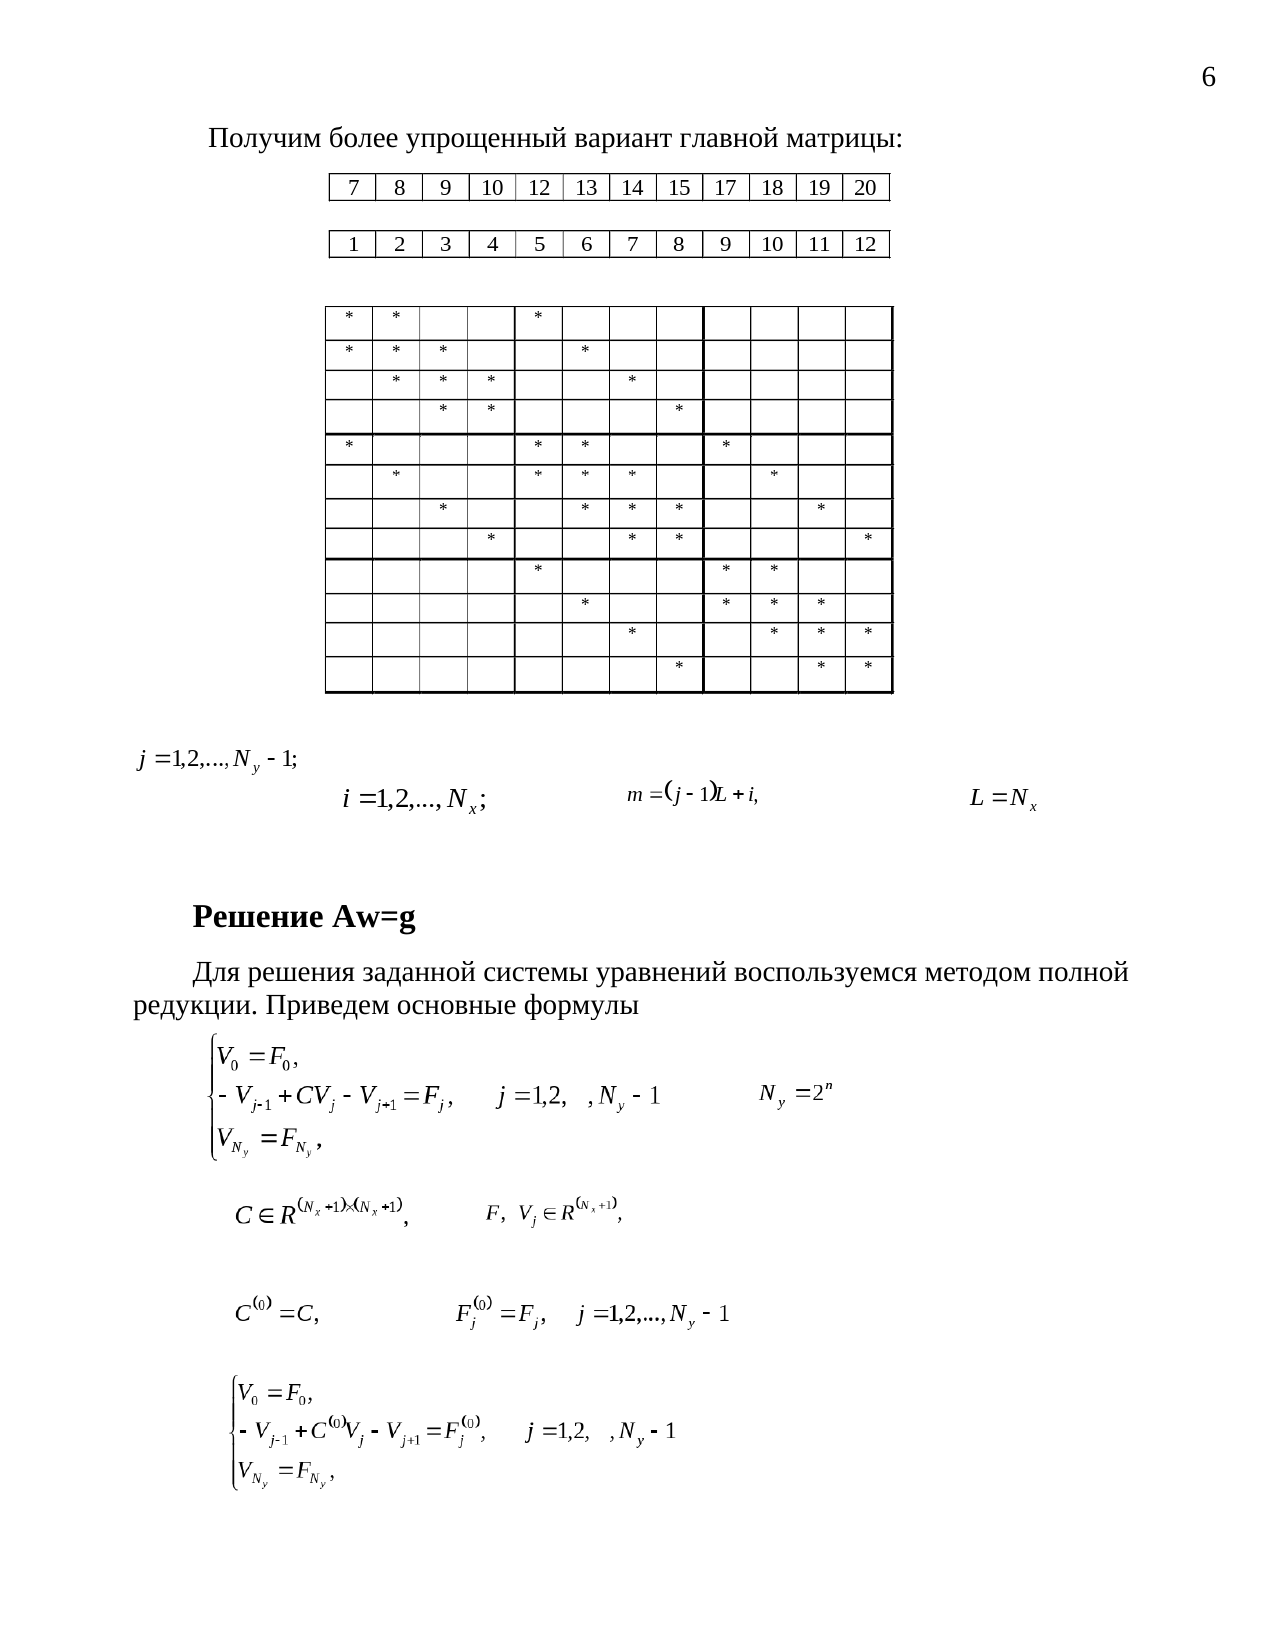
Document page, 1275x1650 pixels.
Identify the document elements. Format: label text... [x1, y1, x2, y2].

picture [192, 1020, 850, 1517]
subtitle Решение Aw=g [133, 896, 1137, 934]
text Для решения заданной системы уравнений воспользуемся методом полной редукции. Приведем основные формулы [133, 954, 1137, 1021]
text Получим более упрощенный вариант главной матрицы: [133, 121, 1137, 154]
picture [132, 154, 1138, 838]
